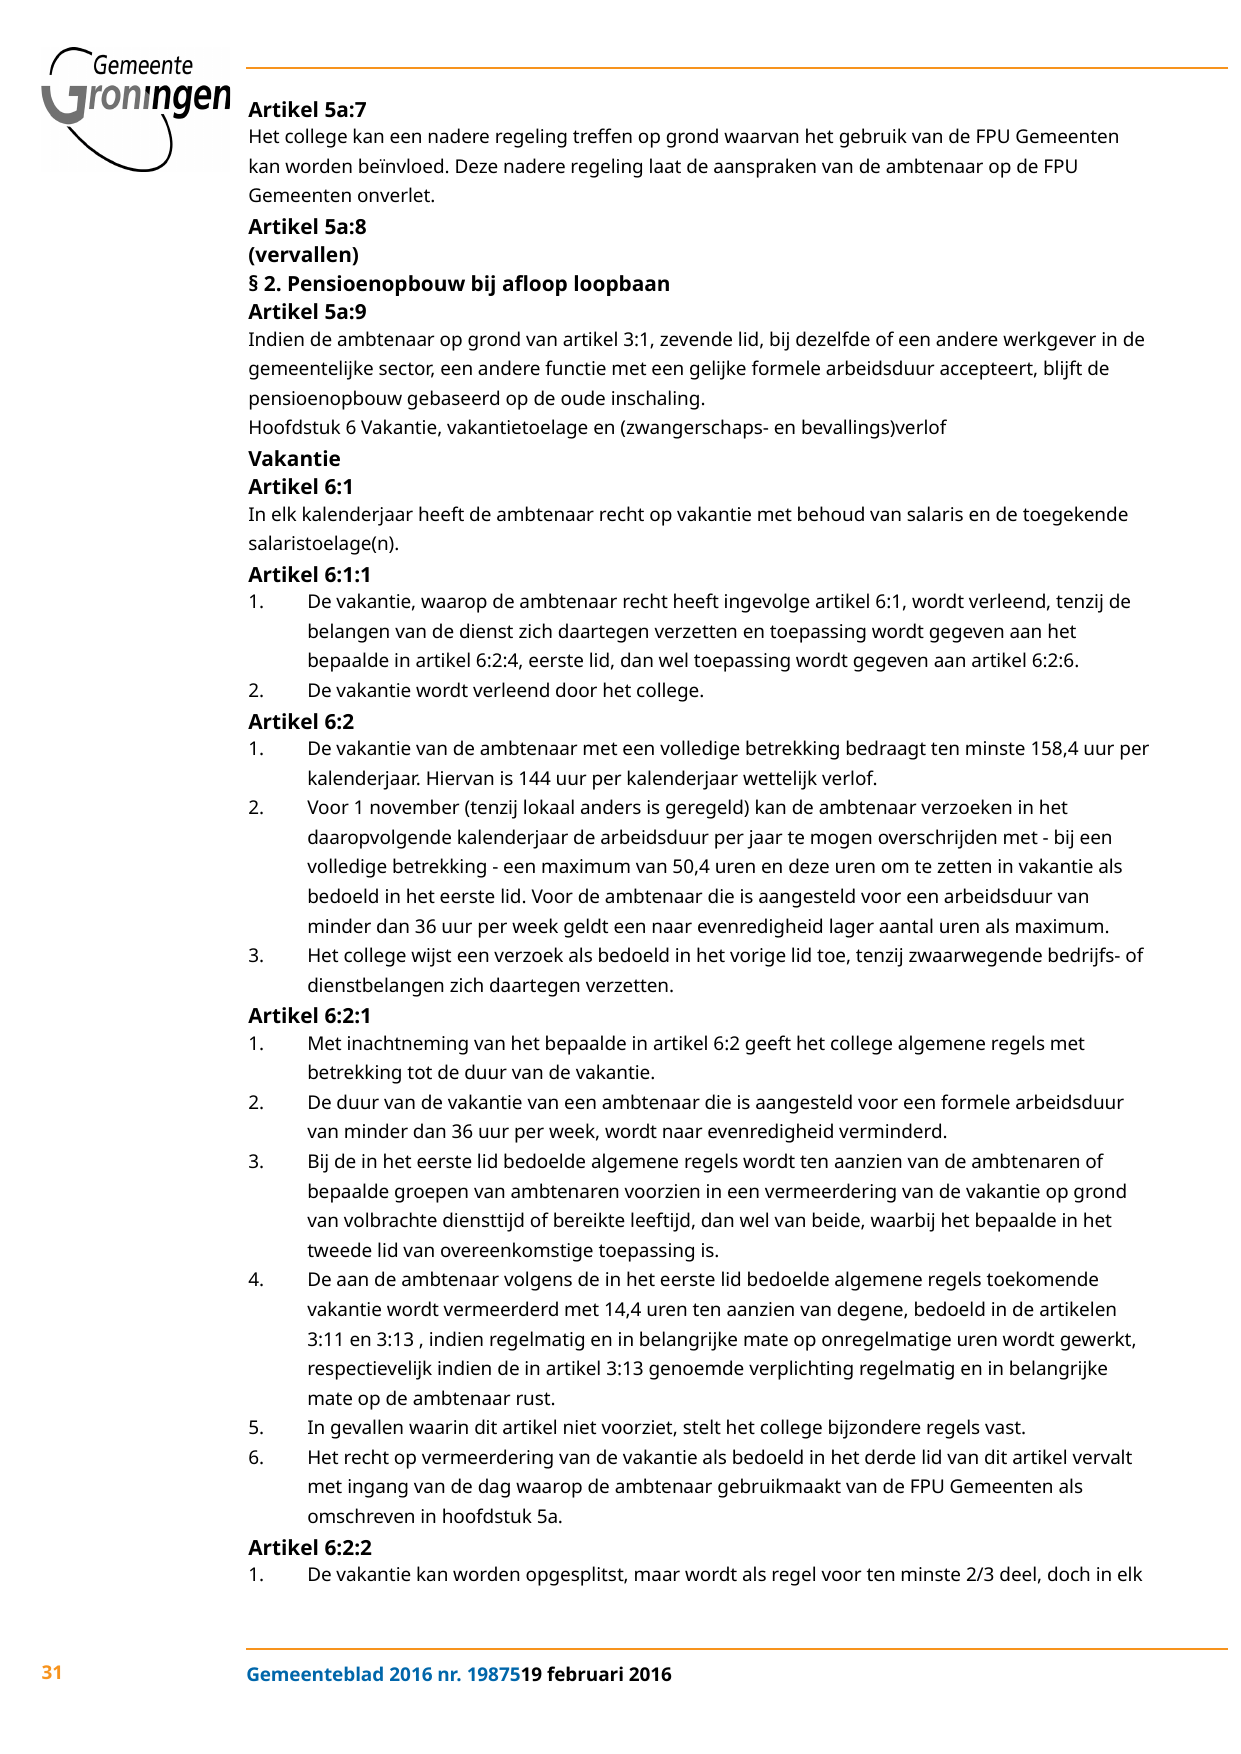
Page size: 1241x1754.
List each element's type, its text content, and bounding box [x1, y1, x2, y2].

list De vakantie wordt verleend door het college. [248, 677, 1152, 703]
text Artikel 5a:7 [248, 95, 1152, 123]
text In elk kalenderjaar heeft de ambtenaar recht op vakantie met behoud van salaris en de toegekende salaristoelage(n). [248, 501, 1152, 556]
list In gevallen waarin dit artikel niet voorziet, stelt het college bijzondere regels vast. [248, 1414, 1152, 1440]
list Het recht op vermeerdering van de vakantie als bedoeld in het derde lid van dit artikel vervalt met ingang van de dag waarop de ambtenaar gebruikmaakt van de FPU Gemeenten als omschreven in hoofdstuk 5a. [248, 1444, 1152, 1529]
list De vakantie kan worden opgesplitst, maar wordt als regel voor ten minste 2/3 deel, doch in elk [248, 1561, 1152, 1587]
text Vakantie [248, 444, 1152, 472]
list De vakantie, waarop de ambtenaar recht heeft ingevolge artikel 6:1, wordt verleend, tenzij de belangen van de dienst zich daartegen verzetten en toepassing wordt gegeven aan het bepaalde in artikel 6:2:4, eerste lid, dan wel toepassing wordt gegeven aan artikel 6:2:6. [248, 588, 1152, 673]
text Artikel 5a:8 [248, 212, 1152, 240]
text Artikel 6:2 [248, 707, 1152, 735]
list De duur van de vakantie van een ambtenaar die is aangesteld voor een formele arbeidsduur van minder dan 36 uur per week, wordt naar evenredigheid verminderd. [248, 1089, 1152, 1144]
text Artikel 6:1 [248, 472, 1152, 501]
text Artikel 6:2:2 [248, 1533, 1152, 1561]
list Voor 1 november (tenzij lokaal anders is geregeld) kan de ambtenaar verzoeken in het daaropvolgende kalenderjaar de arbeidsduur per jaar te mogen overschrijden met - bij een volledige betrekking - een maximum van 50,4 uren en deze uren om te zetten in vakantie als bedoeld in het eerste lid. Voor de ambtenaar die is aangesteld voor een arbeidsduur van minder dan 36 uur per week geldt een naar evenredigheid lager aantal uren als maximum. [248, 794, 1152, 938]
text Indien de ambtenaar op grond van artikel 3:1, zevende lid, bij dezelfde of een andere werkgever in de gemeentelijke sector, een andere functie met een gelijke formele arbeidsduur accepteert, blijft de pensioenopbouw gebaseerd op de oude inschaling. [248, 326, 1152, 411]
picture [41, 47, 231, 172]
list De aan de ambtenaar volgens de in het eerste lid bedoelde algemene regels toekomende vakantie wordt vermeerderd met 14,4 uren ten aanzien van degene, bedoeld in de artikelen 3:11 en 3:13 , indien regelmatig en in belangrijke mate op onregelmatige uren wordt gewerkt, respectievelijk indien de in artikel 3:13 genoemde verplichting regelmatig en in belangrijke mate op de ambtenaar rust. [248, 1267, 1152, 1411]
text Artikel 5a:9 [248, 297, 1152, 326]
text § 2. Pensioenopbouw bij afloop loopbaan [248, 269, 1152, 297]
list De vakantie van de ambtenaar met een volledige betrekking bedraagt ten minste 158,4 uur per kalenderjaar. Hiervan is 144 uur per kalenderjaar wettelijk verlof. [248, 735, 1152, 791]
text Hoofdstuk 6 Vakantie, vakantietoelage en (zwangerschaps- en bevallings)verlof [248, 414, 1152, 440]
list Bij de in het eerste lid bedoelde algemene regels wordt ten aanzien van de ambtenaren of bepaalde groepen van ambtenaren voorzien in een vermeerdering van de vakantie op grond van volbrachte diensttijd of bereikte leeftijd, dan wel van beide, waarbij het bepaalde in het tweede lid van overeenkomstige toepassing is. [248, 1148, 1152, 1263]
text Artikel 6:1:1 [248, 560, 1152, 588]
text Het college kan een nadere regeling treffen op grond waarvan het gebruik van de FPU Gemeenten kan worden beïnvloed. Deze nadere regeling laat de aanspraken van de ambtenaar op de FPU Gemeenten onverlet. [248, 123, 1152, 208]
list Het college wijst een verzoek als bedoeld in het vorige lid toe, tenzij zwaarwegende bedrijfs- of dienstbelangen zich daartegen verzetten. [248, 942, 1152, 998]
list Met inachtneming van het bepaalde in artikel 6:2 geeft het college algemene regels met betrekking tot de duur van de vakantie. [248, 1030, 1152, 1085]
text Artikel 6:2:1 [248, 1002, 1152, 1030]
text (vervallen) [248, 240, 1152, 269]
